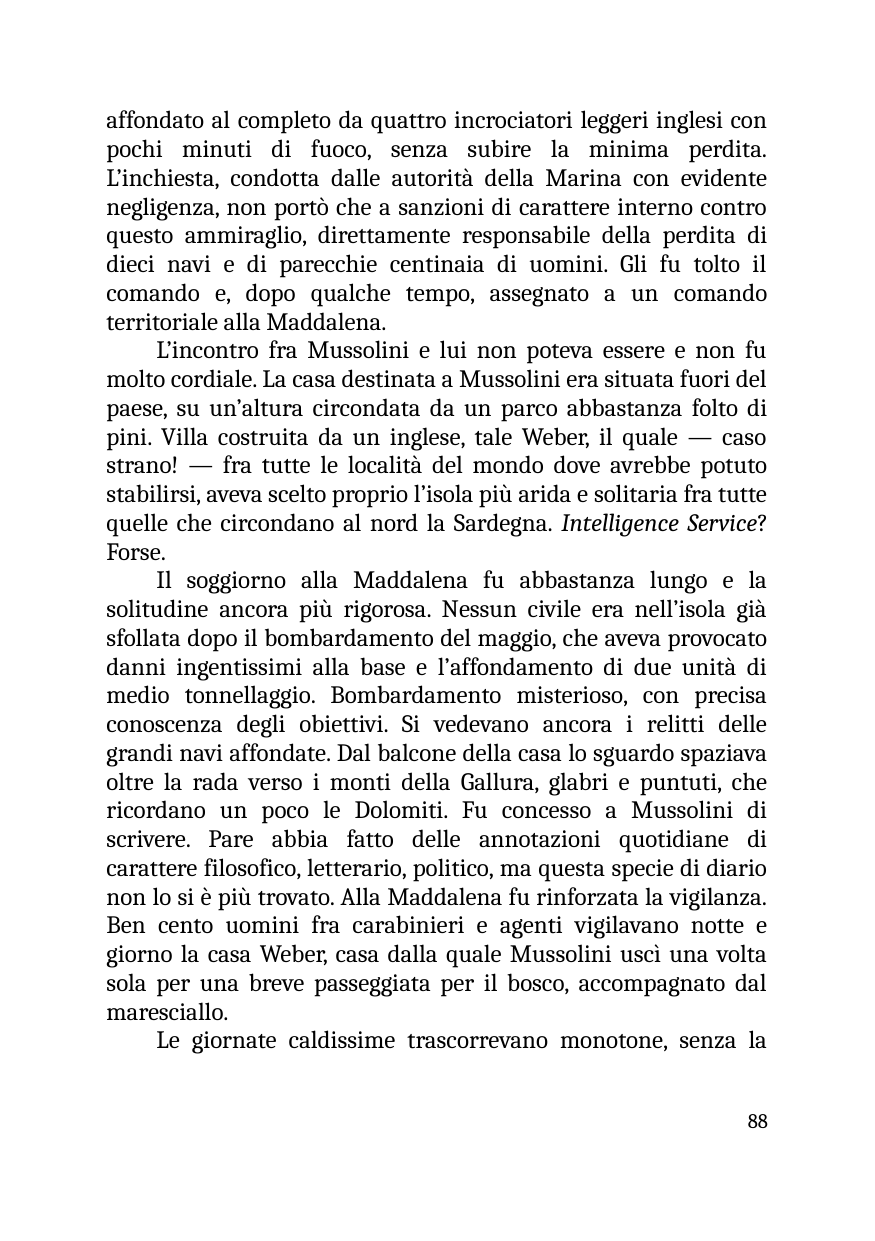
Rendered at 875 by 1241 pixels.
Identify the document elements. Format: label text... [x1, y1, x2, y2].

text Le giornate caldissime trascorrevano monotone, senza la [106, 1026, 768, 1055]
text affondato al completo da quattro incrociatori leggeri inglesi con pochi minuti di fuoco, senza subire la minima perdita. L’inchiesta, condotta dalle autorità della Marina con evidente negligenza, non portò che a sanzioni di carattere interno contro questo ammiraglio, direttamente responsabile della perdita di dieci navi e di parecchie centinaia di uomini. Gli fu tolto il comando e, dopo qualche tempo, assegnato a un comando territoriale alla Maddalena. [106, 106, 768, 336]
text Il soggiorno alla Maddalena fu abbastanza lungo e la solitudine ancora più rigorosa. Nessun civile era nell’isola già sfollata dopo il bombardamento del maggio, che aveva provocato danni ingentissimi alla base e l’affondamento di due unità di medio tonnellaggio. Bombardamento misterioso, con precisa conoscenza degli obiettivi. Si vedevano ancora i relitti delle grandi navi affondate. Dal balcone della casa lo sguardo spaziava oltre la rada verso i monti della Gallura, glabri e puntuti, che ricordano un poco le Dolomiti. Fu concesso a Mussolini di scrivere. Pare abbia fatto delle annotazioni quotidiane di carattere filosofico, letterario, politico, ma questa specie di diario non lo si è più trovato. Alla Maddalena fu rinforzata la vigilanza. Ben cento uomini fra carabinieri e agenti vigilavano notte e giorno la casa Weber, casa dalla quale Mussolini uscì una volta sola per una breve passeggiata per il bosco, accompagnato dal maresciallo. [106, 566, 768, 1026]
text L’incontro fra Mussolini e lui non poteva essere e non fu molto cordiale. La casa destinata a Mussolini era situata fuori del paese, su un’altura circondata da un parco abbastanza folto di pini. Villa costruita da un inglese, tale Weber, il quale — caso strano! — fra tutte le località del mondo dove avrebbe potuto stabilirsi, aveva scelto proprio l’isola più arida e solitaria fra tutte quelle che circondano al nord la Sardegna. Intelligence Service? Forse. [106, 336, 768, 566]
